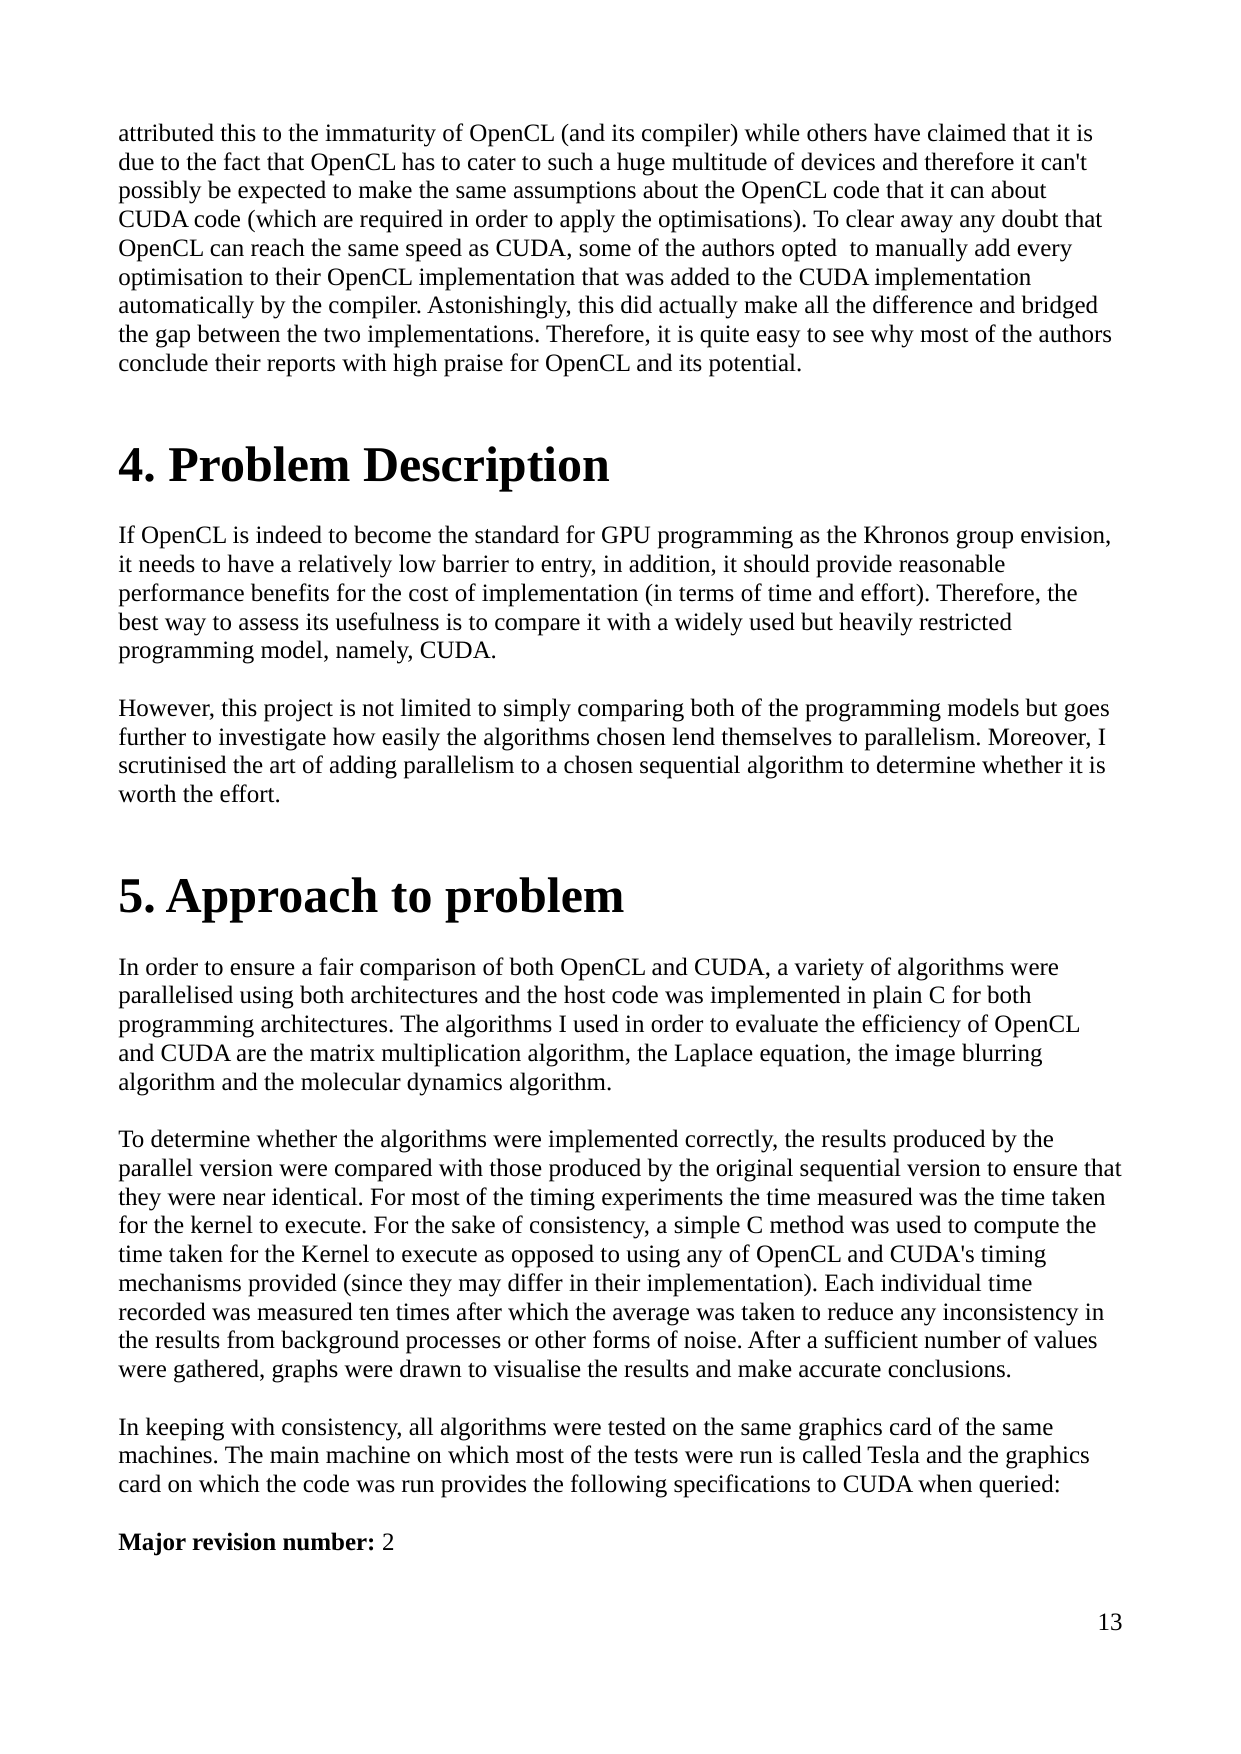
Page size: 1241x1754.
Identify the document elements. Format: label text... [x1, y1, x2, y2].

text In keeping with consistency, all algorithms were tested on the same graphics card of the same machines. The main machine on which most of the tests were run is called Tesla and the graphics card on which the code was run provides the following specifications to CUDA when queried: [118, 1412, 1122, 1498]
text 4. Problem Description [118, 434, 1122, 492]
text To determine whether the algorithms were implemented correctly, the results produced by the parallel version were compared with those produced by the original sequential version to ensure that they were near identical. For most of the timing experiments the time measured was the time taken for the kernel to execute. For the sake of consistency, a simple C method was used to compute the time taken for the Kernel to execute as opposed to using any of OpenCL and CUDA's timing mechanisms provided (since they may differ in their implementation). Each individual time recorded was measured ten times after which the average was taken to reduce any inconsistency in the results from background processes or other forms of noise. After a sufficient number of values were gathered, graphs were drawn to visualise the results and make accurate conclusions. [118, 1124, 1122, 1383]
text Major revision number: 2 [118, 1527, 1122, 1556]
text However, this project is not limited to simply comparing both of the programming models but goes further to investigate how easily the algorithms chosen lend themselves to parallelism. Moreover, I scrutinised the art of adding parallelism to a chosen sequential algorithm to determine whether it is worth the effort. [118, 693, 1122, 808]
text If OpenCL is indeed to become the standard for GPU programming as the Khronos group envision, it needs to have a relatively low barrier to entry, in addition, it should provide reasonable performance benefits for the cost of implementation (in terms of time and effort). Therefore, the best way to assess its usefulness is to compare it with a widely used but heavily restricted programming model, namely, CUDA. [118, 521, 1122, 664]
text 5. Approach to problem [118, 866, 1122, 923]
text In order to ensure a fair comparison of both OpenCL and CUDA, a variety of algorithms were parallelised using both architectures and the host code was implemented in plain C for both programming architectures. The algorithms I used in order to evaluate the efficiency of OpenCL and CUDA are the matrix multiplication algorithm, the Laplace equation, the image blurring algorithm and the molecular dynamics algorithm. [118, 952, 1122, 1096]
text attributed this to the immaturity of OpenCL (and its compiler) while others have claimed that it is due to the fact that OpenCL has to cater to such a huge multitude of devices and therefore it can't possibly be expected to make the same assumptions about the OpenCL code that it can about CUDA code (which are required in order to apply the optimisations). To clear away any doubt that OpenCL can reach the same speed as CUDA, some of the authors opted to manually add every optimisation to their OpenCL implementation that was added to the CUDA implementation automatically by the compiler. Astonishingly, this did actually make all the difference and bridged the gap between the two implementations. Therefore, it is quite easy to see why most of the authors conclude their reports with high praise for OpenCL and its potential. [118, 118, 1122, 377]
